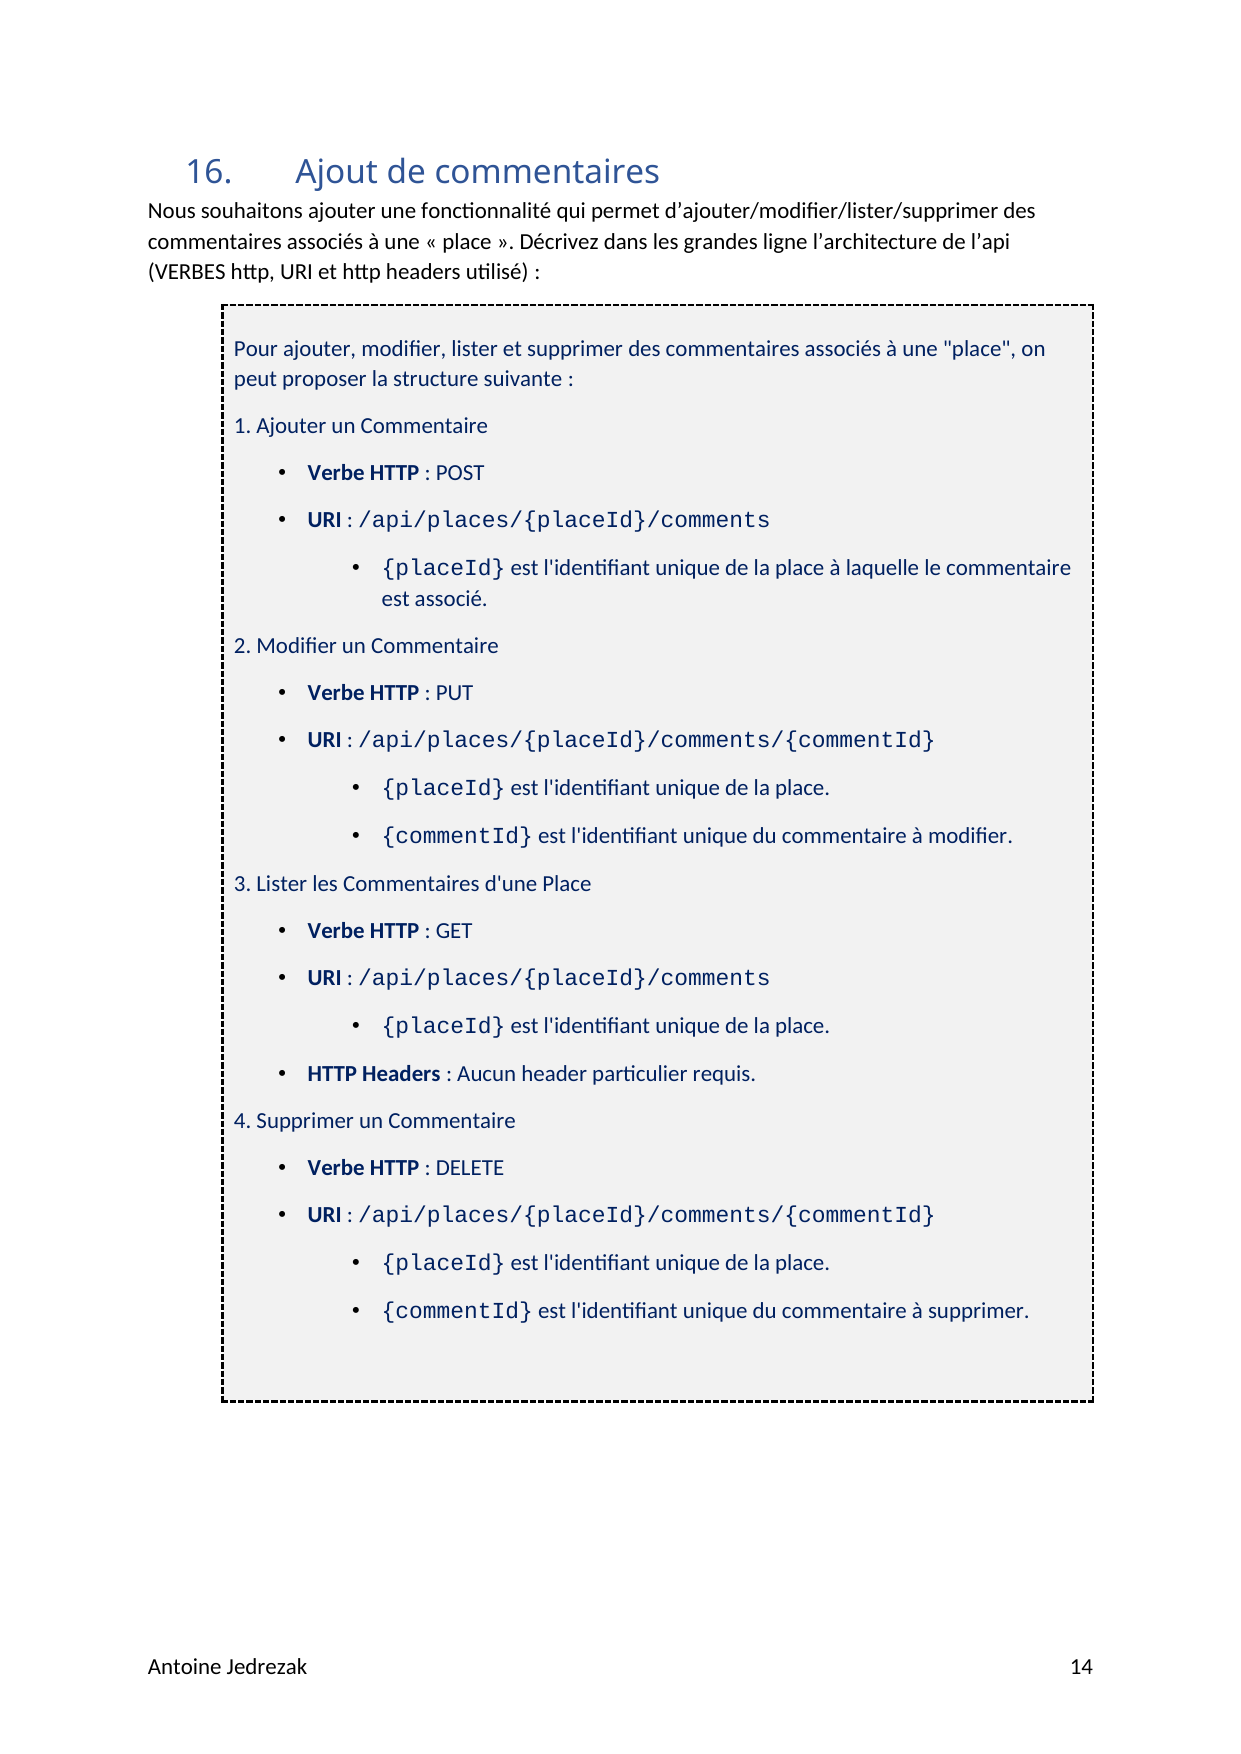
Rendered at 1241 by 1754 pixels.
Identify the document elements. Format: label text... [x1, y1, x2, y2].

text Nous souhaitons ajouter une fonctionnalité qui permet d’ajouter/modifier/lister/supprimer des commentaires associés à une « place ». Décrivez dans les grandes ligne l’architecture de l’api (VERBES http, URI et http headers utilisé) : [148, 197, 1093, 285]
table_header Pour ajouter, modifier, lister et supprimer des commentaires associés à une "place", on peut proposer la structure suivante : 1. Ajouter un Commentaire Verbe HTTP : POST URI : /api/places/{placeId}/comments {placeId} est l'identifiant unique de la place à laquelle le commentaire est associé. 2. Modifier un Commentaire Verbe HTTP : PUT URI : /api/places/{placeId}/comments/{commentId} {placeId} est l'identifiant unique de la place. {commentId} est l'identifiant unique du commentaire à modifier. 3. Lister les Commentaires d'une Place Verbe HTTP : GET URI : /api/places/{placeId}/comments {placeId} est l'identifiant unique de la place. HTTP Headers : Aucun header particulier requis. 4. Supprimer un Commentaire Verbe HTTP : DELETE URI : /api/places/{placeId}/comments/{commentId} {placeId} est l'identifiant unique de la place. {commentId} est l'identifiant unique du commentaire à supprimer. [223, 304, 1093, 1400]
subtitle Ajout de commentaires [185, 148, 1093, 193]
